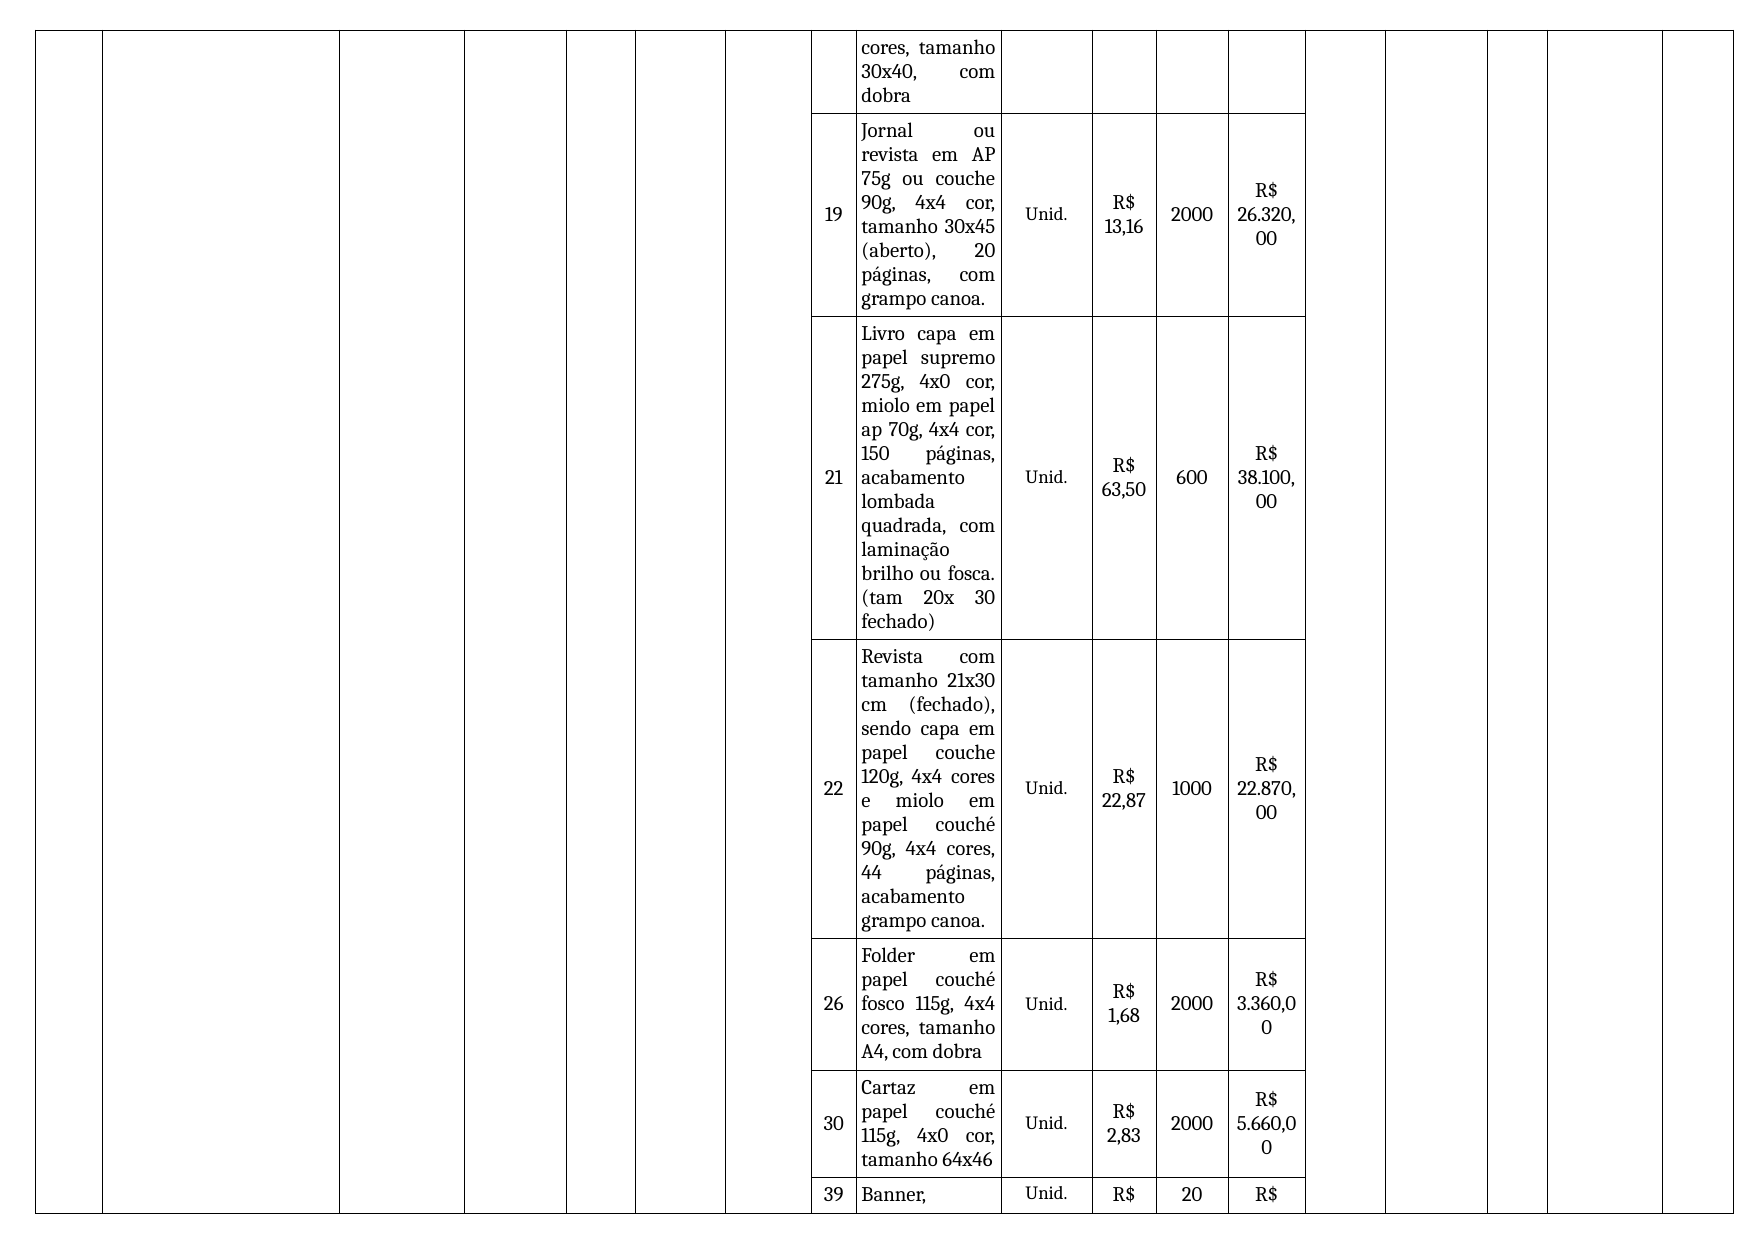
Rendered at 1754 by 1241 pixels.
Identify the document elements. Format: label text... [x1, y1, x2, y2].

table_cell 2000 [1157, 939, 1228, 1069]
table_cell Unid. [1002, 1178, 1092, 1212]
table_cell R$ 22,87 [1093, 640, 1156, 938]
table_cell 26 [812, 939, 856, 1069]
table_cell Revista com tamanho 21x30 cm (fechado), sendo capa em papel couche 120g, 4x4 cores e miolo em papel couché 90g, 4x4 cores, 44 páginas, acabamento grampo canoa. [857, 640, 1001, 938]
table_cell R$ [1229, 1178, 1305, 1212]
table_cell R$ 13,16 [1093, 114, 1156, 316]
table_cell [340, 31, 464, 1212]
table_cell [1229, 31, 1305, 113]
table_cell 39 [812, 1178, 856, 1212]
table_cell [726, 31, 811, 1212]
table_cell 1000 [1157, 640, 1228, 938]
table_cell Unid. [1002, 317, 1092, 639]
table_cell 19 [812, 114, 856, 316]
table_cell R$ 2,83 [1093, 1071, 1156, 1177]
table_cell [1002, 31, 1092, 113]
table_cell Unid. [1002, 114, 1092, 316]
table_cell [1386, 31, 1487, 1212]
table_cell [1488, 31, 1547, 1212]
table_cell R$ 22.870,00 [1229, 640, 1305, 938]
table_cell [465, 31, 566, 1212]
table_cell [36, 31, 102, 1212]
table_cell R$ [1093, 1178, 1156, 1212]
table_cell [1093, 31, 1156, 113]
table_cell Livro capa em papel supremo 275g, 4x0 cor, miolo em papel ap 70g, 4x4 cor, 150 páginas, acabamento lombada quadrada, com laminação brilho ou fosca. (tam 20x 30 fechado) [857, 317, 1001, 639]
table_cell 600 [1157, 317, 1228, 639]
table_cell R$ 26.320,00 [1229, 114, 1305, 316]
table_cell R$ 1,68 [1093, 939, 1156, 1069]
table_cell [812, 31, 856, 113]
table_cell 20 [1157, 1178, 1228, 1212]
table_cell cores, tamanho 30x40, com dobra [857, 31, 1001, 113]
table_cell 22 [812, 640, 856, 938]
table_cell 2000 [1157, 114, 1228, 316]
table_cell [103, 31, 339, 1212]
table_cell 30 [812, 1071, 856, 1177]
table_cell [1306, 31, 1385, 1212]
table_cell Unid. [1002, 640, 1092, 938]
table_cell R$ 3.360,00 [1229, 939, 1305, 1069]
table_cell R$ 5.660,00 [1229, 1071, 1305, 1177]
table_cell [1548, 31, 1662, 1212]
table_cell Unid. [1002, 939, 1092, 1069]
table_cell Cartaz em papel couché 115g, 4x0 cor, tamanho 64x46 [857, 1071, 1001, 1177]
table_cell [636, 31, 725, 1212]
table_cell [1663, 31, 1733, 1212]
table_cell 2000 [1157, 1071, 1228, 1177]
table_cell R$ 38.100,00 [1229, 317, 1305, 639]
table_cell [1157, 31, 1228, 113]
table_cell [567, 31, 635, 1212]
table_cell Folder em papel couché fosco 115g, 4x4 cores, tamanho A4, com dobra [857, 939, 1001, 1069]
table_cell Jornal ou revista em AP 75g ou couche 90g, 4x4 cor, tamanho 30x45 (aberto), 20 páginas, com grampo canoa. [857, 114, 1001, 316]
table_cell Banner, [857, 1178, 1001, 1212]
table_cell R$ 63,50 [1093, 317, 1156, 639]
table_cell 21 [812, 317, 856, 639]
table_cell Unid. [1002, 1071, 1092, 1177]
